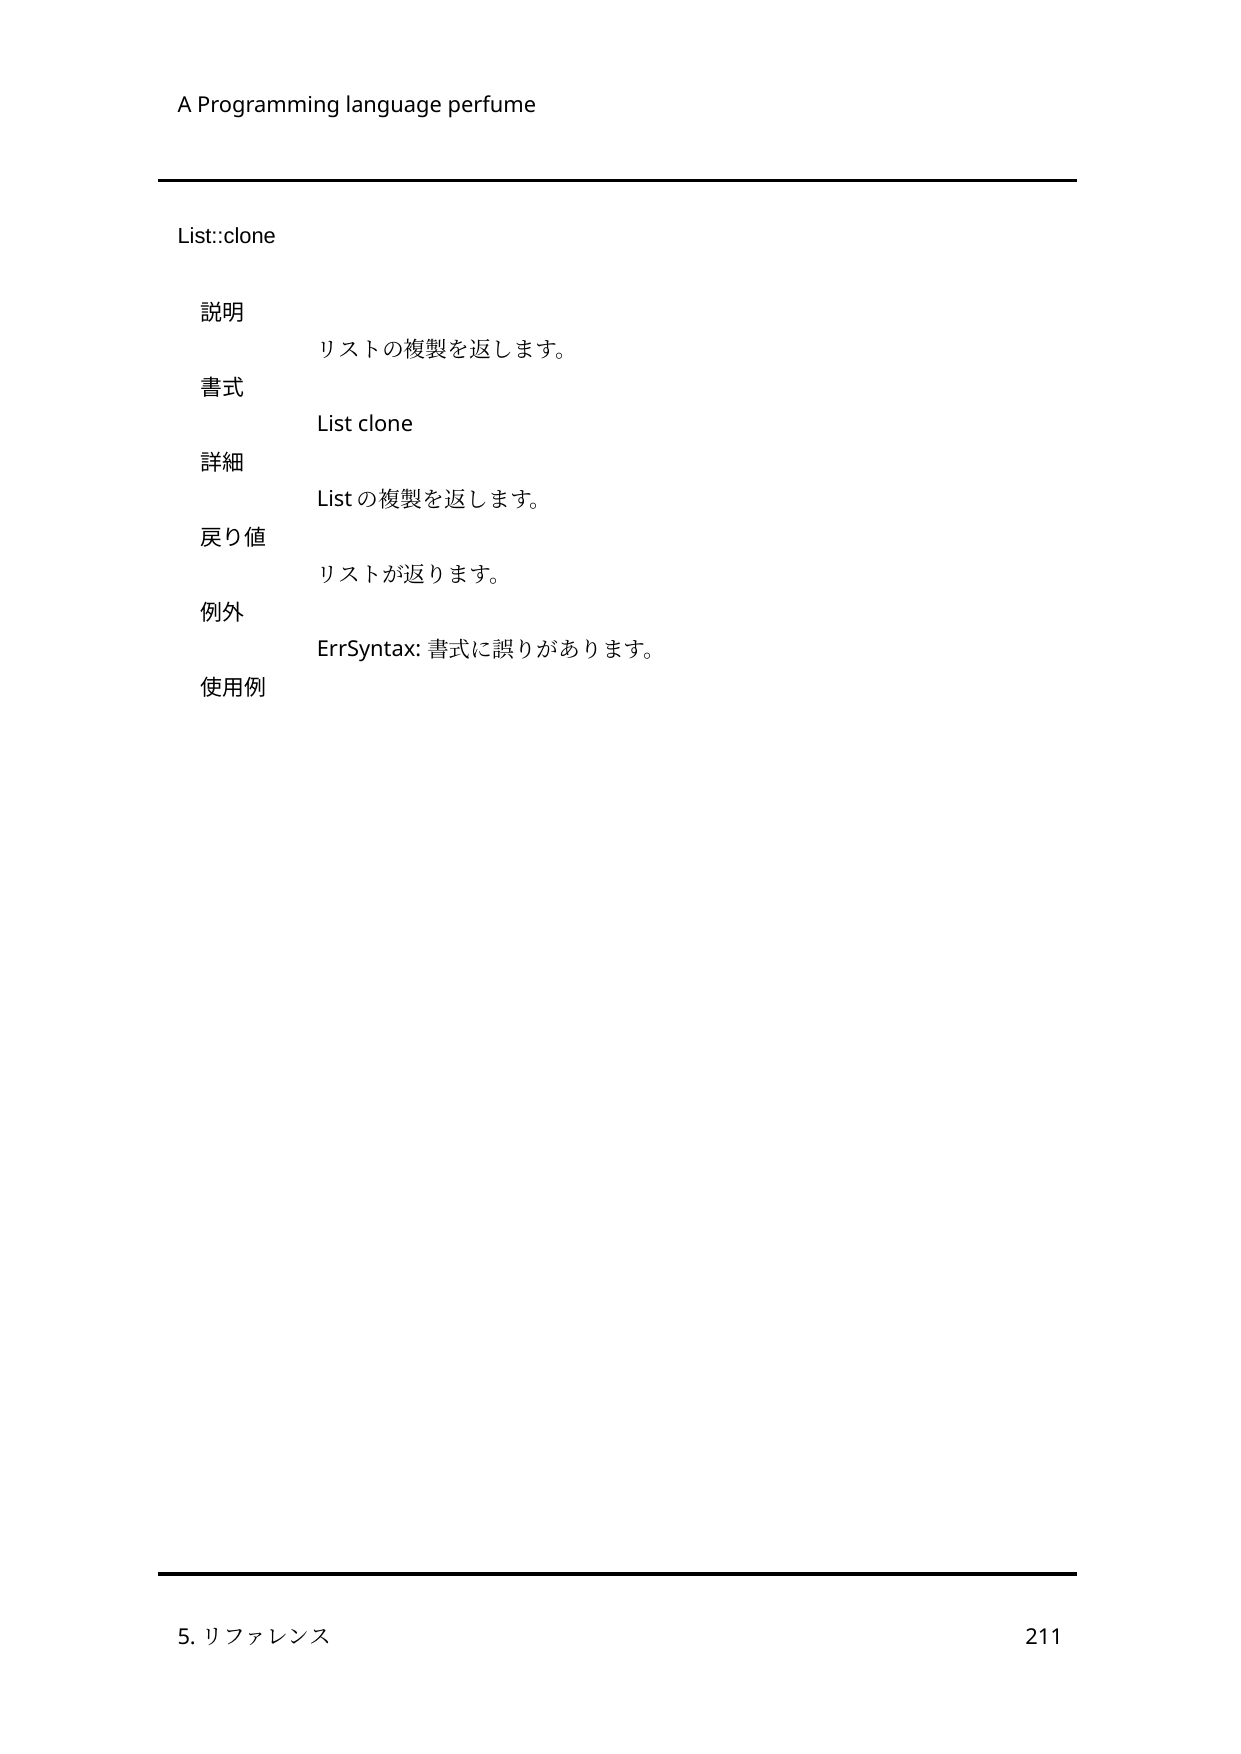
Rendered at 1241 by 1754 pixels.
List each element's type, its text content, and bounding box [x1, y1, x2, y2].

table_cell リストが返ります。 [317, 517, 1063, 592]
table_header 説明 [200, 292, 317, 367]
table_header リストの複製を返します。 [317, 292, 1063, 367]
subtitle List::clone [177, 217, 1063, 254]
table_cell Listの複製を返します。 [317, 442, 1063, 517]
table_cell ErrSyntax: 書式に誤りがあります。 [317, 592, 1063, 667]
table_cell 詳細 [200, 442, 317, 517]
table_cell 戻り値 [200, 517, 317, 592]
table_cell 例外 [200, 592, 317, 667]
table_cell List clone [317, 367, 1063, 442]
table_cell 書式 [200, 367, 317, 442]
table_cell 使用例 [200, 667, 317, 742]
table_cell [317, 667, 1063, 742]
